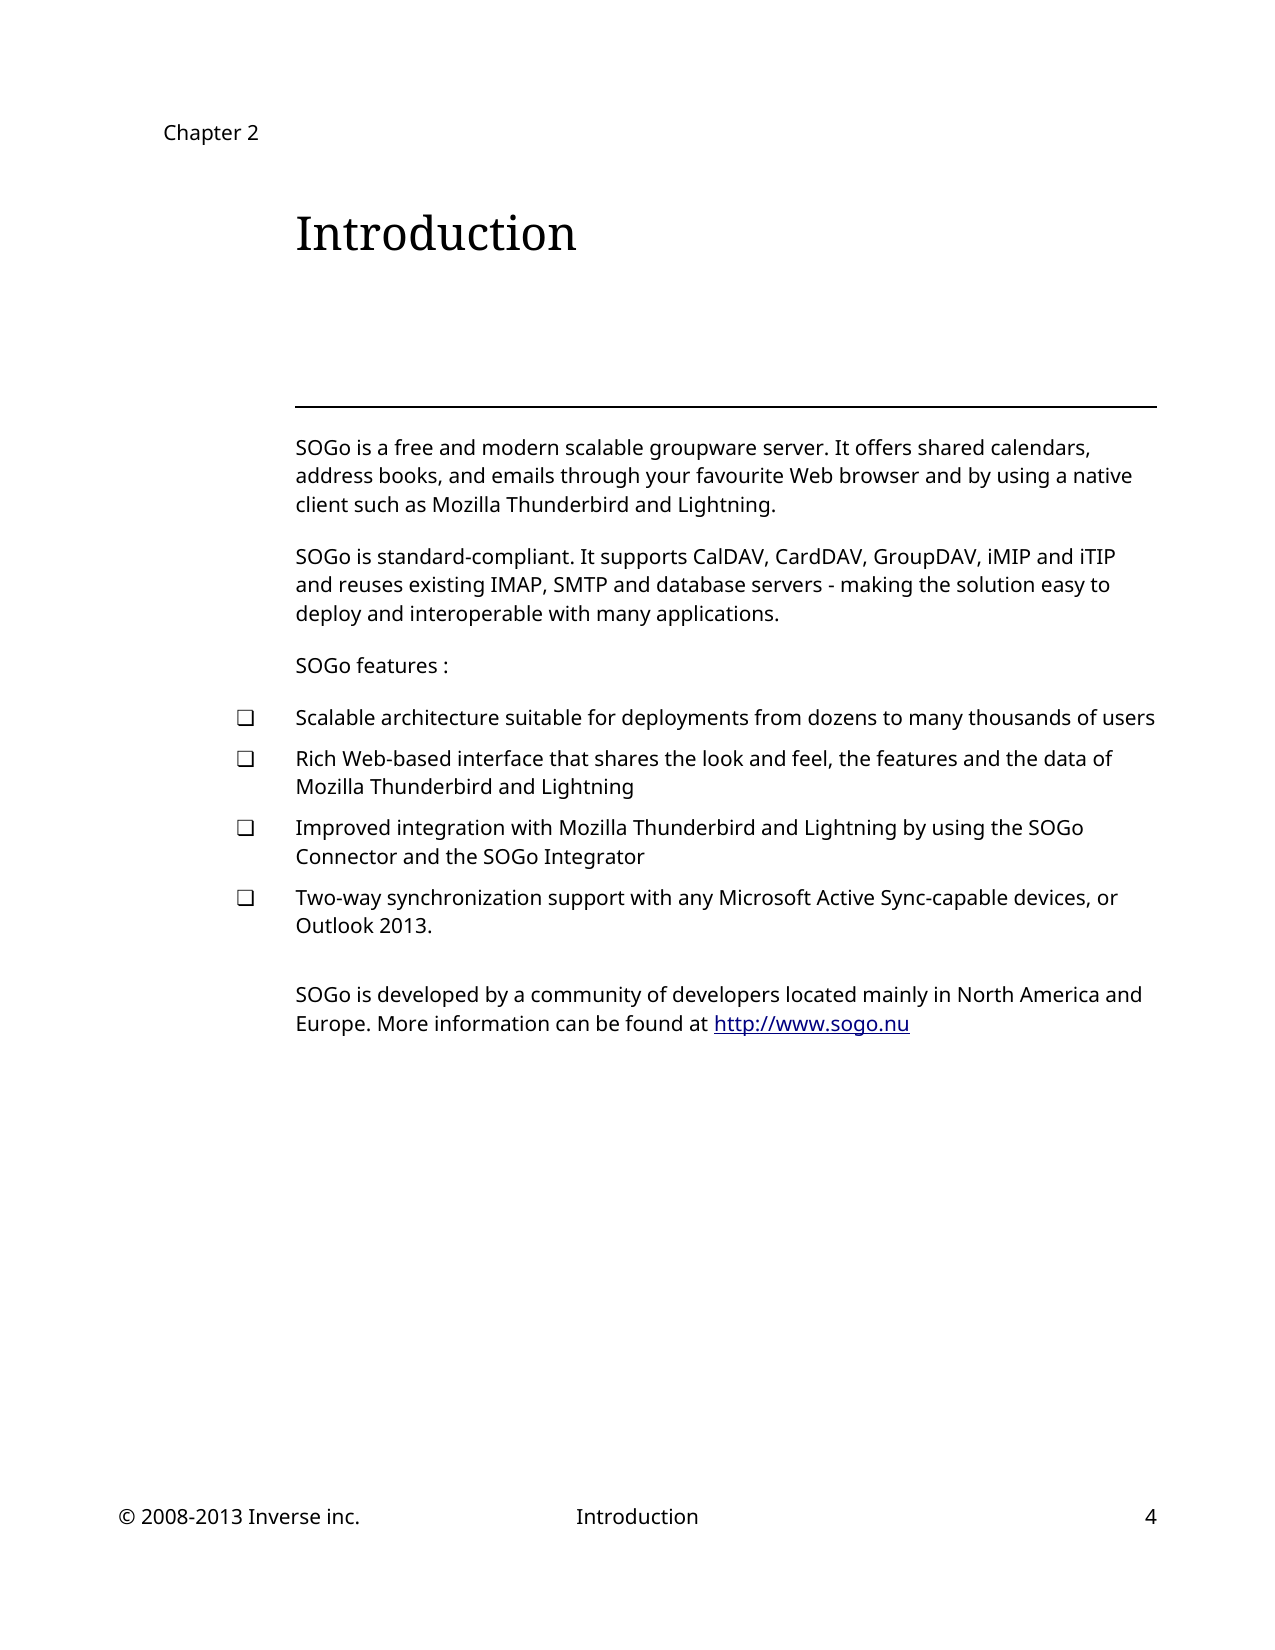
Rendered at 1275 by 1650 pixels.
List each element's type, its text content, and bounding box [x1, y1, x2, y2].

subtitle Introduction [295, 201, 1157, 406]
list ❏ Scalable architecture suitable for deployments from dozens to many thousands of users [236, 703, 1157, 731]
text SOGo is developed by a community of developers located mainly in North America and Europe. More information can be found at http://www.sogo.nu [295, 981, 1157, 1037]
list ❏ Two-way synchronization support with any Microsoft Active Sync-capable devices, or Outlook 2013. [236, 883, 1157, 939]
list ❏ Improved integration with Mozilla Thunderbird and Lightning by using the SOGo Connector and the SOGo Integrator [236, 813, 1157, 870]
text SOGo is standard-compliant. It supports CalDAV, CardDAV, GroupDAV, iMIP and iTIP and reuses existing IMAP, SMTP and database servers - making the solution easy to deploy and interoperable with many applications. [295, 542, 1157, 627]
text SOGo is a free and modern scalable groupware server. It offers shared calendars, address books, and emails through your favourite Web browser and by using a native client such as Mozilla Thunderbird and Lightning. [295, 433, 1157, 518]
text SOGo features : [295, 651, 1157, 679]
list ❏ Rich Web-based interface that shares the look and feel, the features and the data of Mozilla Thunderbird and Lightning [236, 744, 1157, 801]
